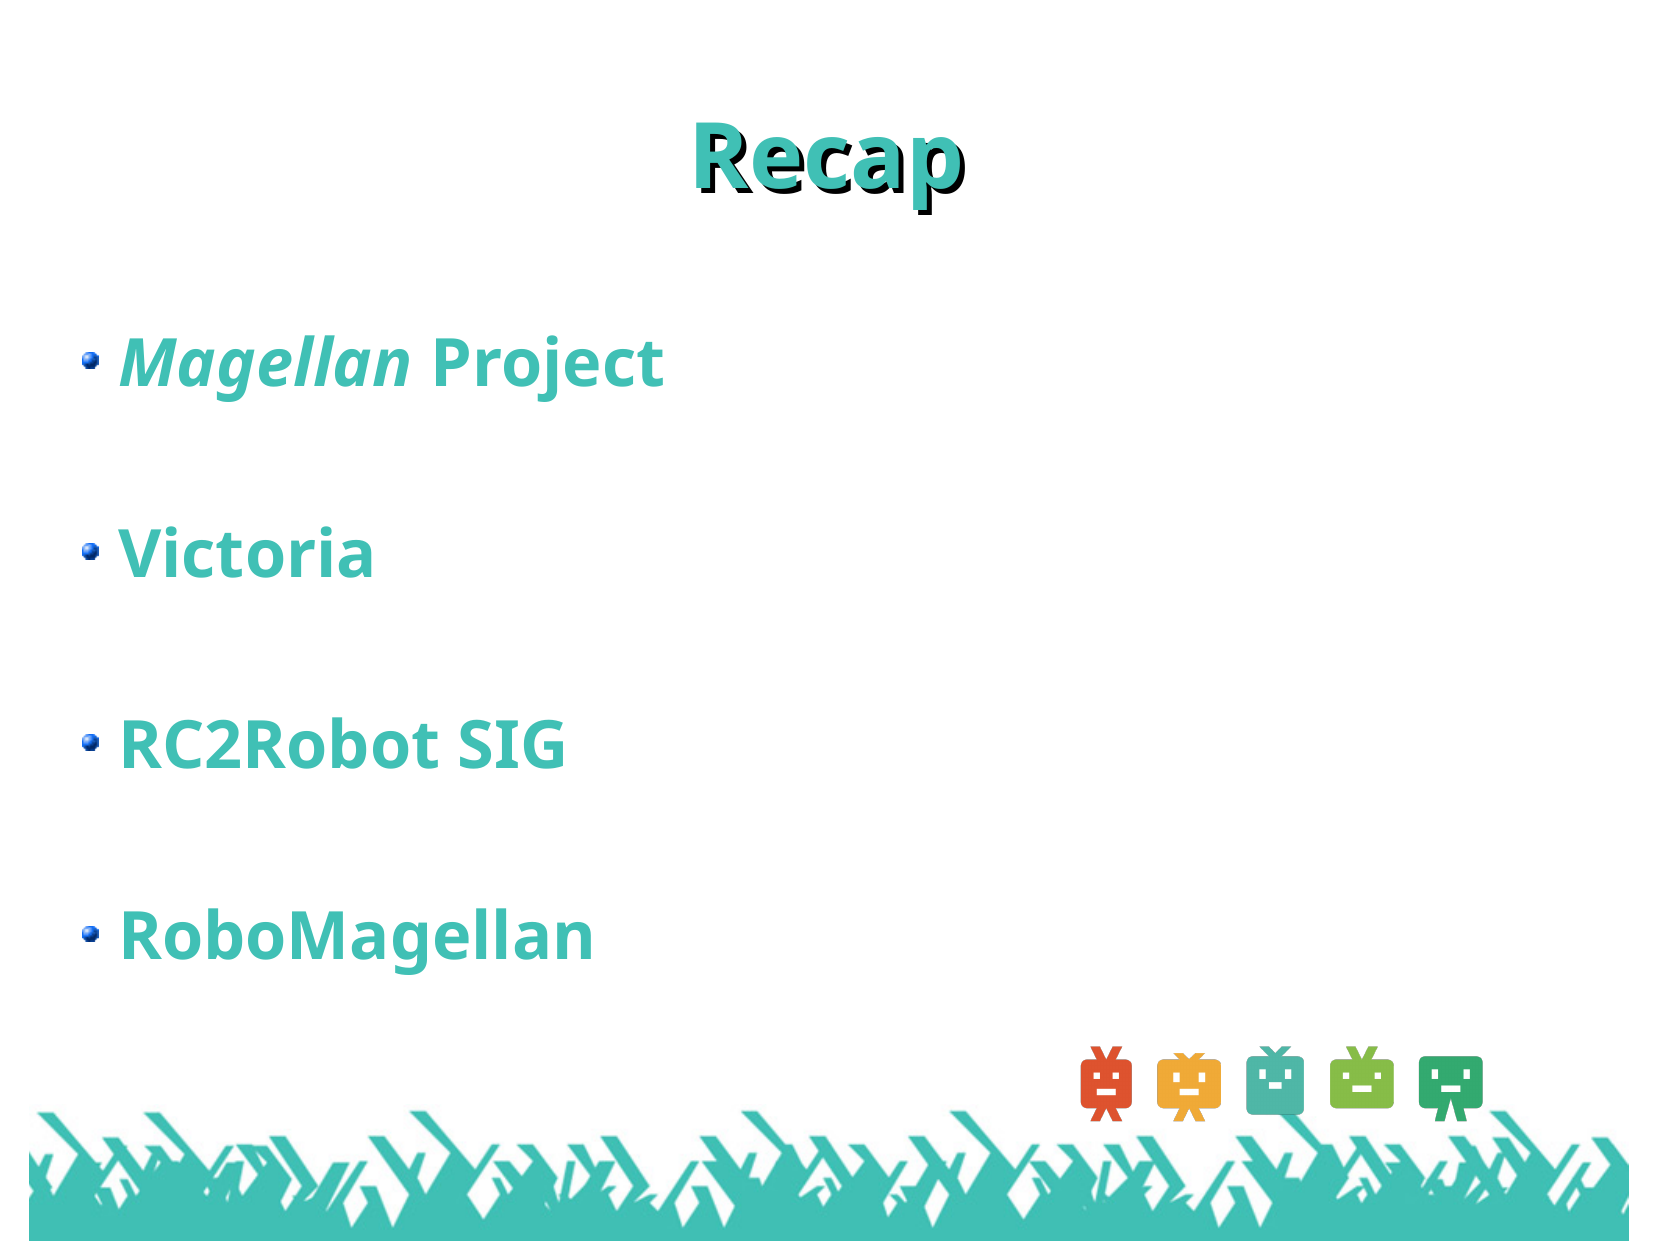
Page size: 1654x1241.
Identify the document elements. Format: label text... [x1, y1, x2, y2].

list Magellan Project Victoria RC2Robot SIG RoboMagellan [82, 315, 1571, 1081]
title Recap [82, 49, 1571, 257]
picture [29, 1045, 1629, 1241]
